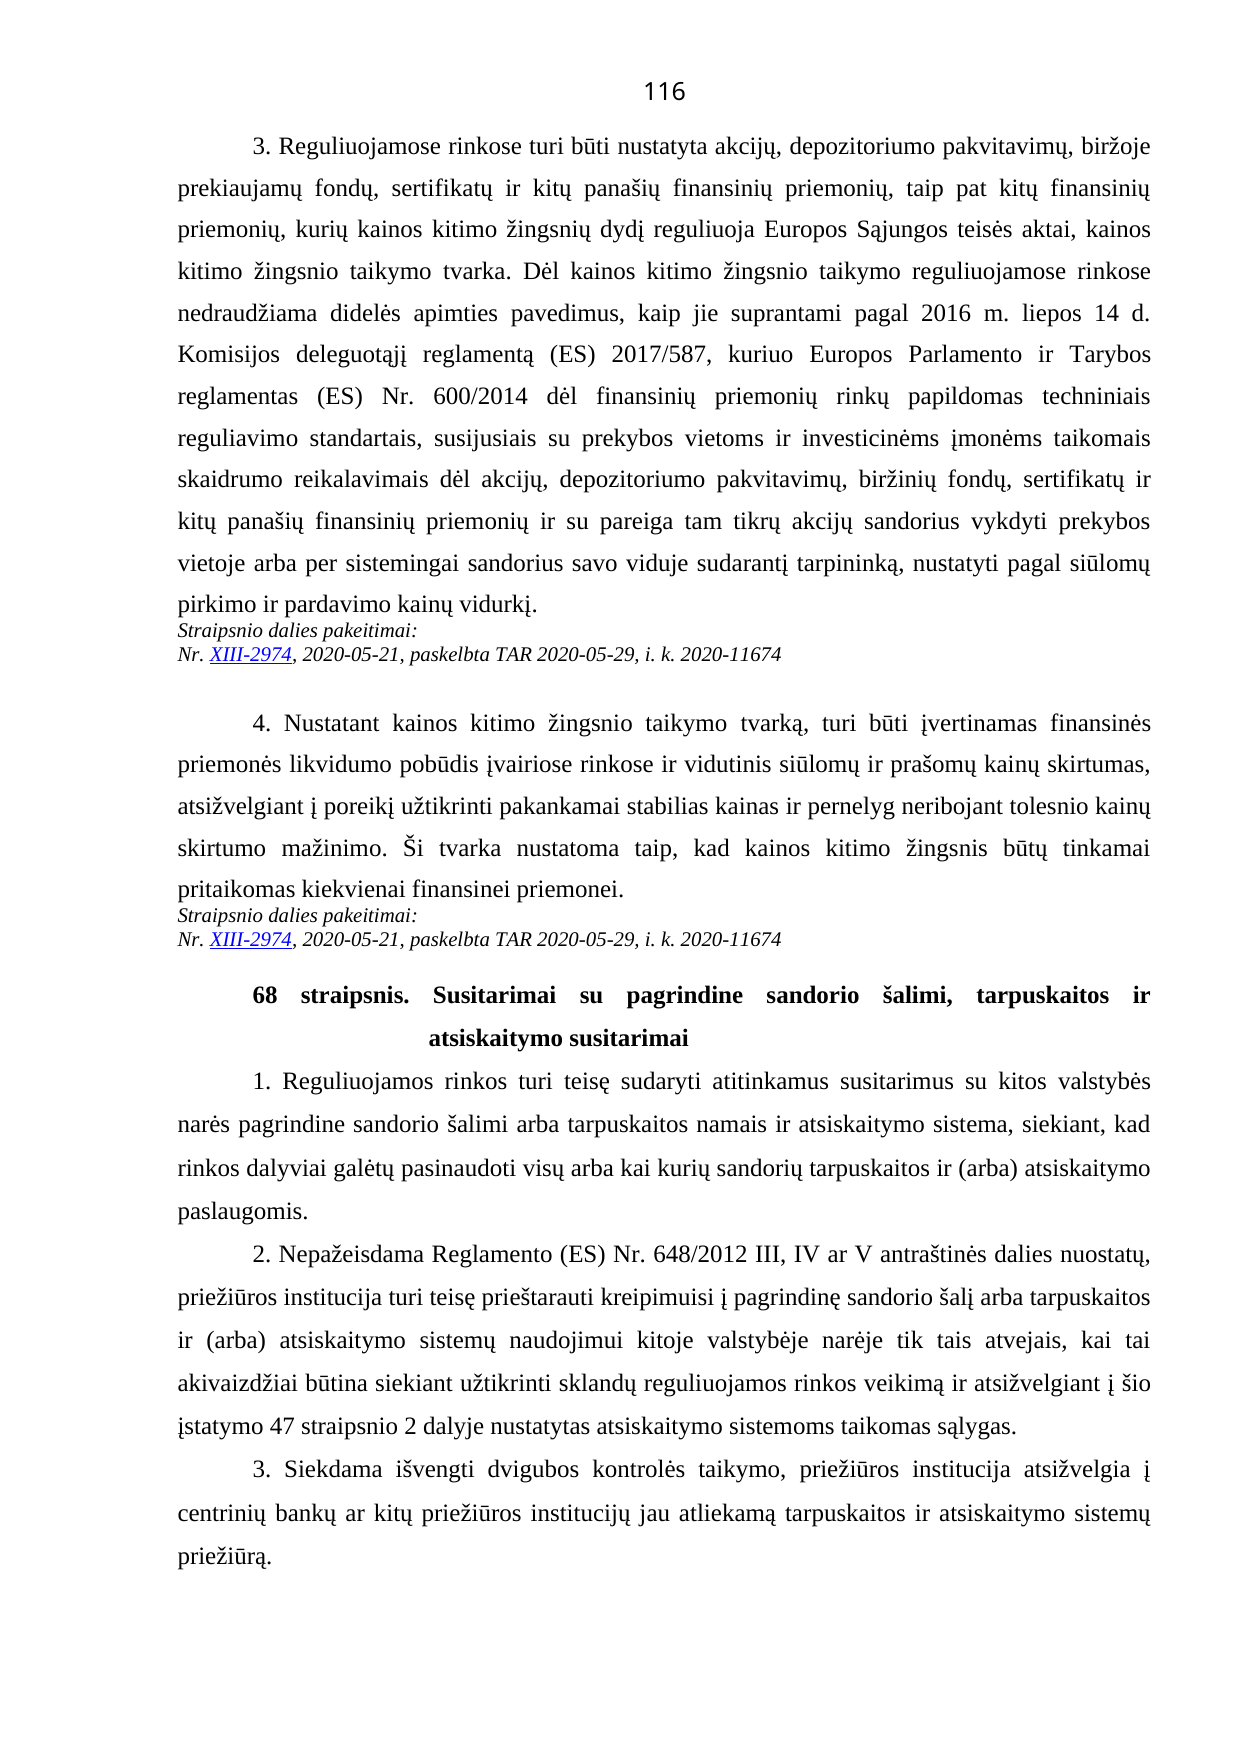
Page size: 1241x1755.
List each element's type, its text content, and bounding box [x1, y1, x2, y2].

text 3. Siekdama išvengti dvigubos kontrolės taikymo, priežiūros institucija atsižvelgia į centrinių bankų ar kitų priežiūros institucijų jau atliekamą tarpuskaitos ir atsiskaitymo sistemų priežiūrą. [177, 1454, 1152, 1569]
text Nr. XIII-2974, 2020-05-21, paskelbta TAR 2020-05-29, i. k. 2020-11674 [177, 927, 1152, 951]
text 2. Nepažeisdama Reglamento (ES) Nr. 648/2012 III, IV ar V antraštinės dalies nuostatų, priežiūros institucija turi teisę prieštarauti kreipimuisi į pagrindinę sandorio šalį arba tarpuskaitos ir (arba) atsiskaitymo sistemų naudojimui kitoje valstybėje narėje tik tais atvejais, kai tai akivaizdžiai būtina siekiant užtikrinti sklandų reguliuojamos rinkos veikimą ir atsižvelgiant į šio įstatymo 47 straipsnio 2 dalyje nustatytas atsiskaitymo sistemoms taikomas sąlygas. [177, 1239, 1152, 1440]
text Straipsnio dalies pakeitimai: [177, 618, 1152, 642]
text 68 straipsnis. Susitarimai su pagrindine sandorio šalimi, tarpuskaitos ir atsiskaitymo susitarimai [252, 980, 1152, 1052]
text 1. Reguliuojamos rinkos turi teisę sudaryti atitinkamus susitarimus su kitos valstybės narės pagrindine sandorio šalimi arba tarpuskaitos namais ir atsiskaitymo sistema, siekiant, kad rinkos dalyviai galėtų pasinaudoti visų arba kai kurių sandorių tarpuskaitos ir (arba) atsiskaitymo paslaugomis. [177, 1066, 1152, 1224]
text Straipsnio dalies pakeitimai: [177, 903, 1152, 927]
text 4. Nustatant kainos kitimo žingsnio taikymo tvarką, turi būti įvertinamas finansinės priemonės likvidumo pobūdis įvairiose rinkose ir vidutinis siūlomų ir prašomų kainų skirtumas, atsižvelgiant į poreikį užtikrinti pakankamai stabilias kainas ir pernelyg neribojant tolesnio kainų skirtumo mažinimo. Ši tvarka nustatoma taip, kad kainos kitimo žingsnis būtų tinkamai pritaikomas kiekvienai finansinei priemonei. [177, 695, 1152, 903]
text 3. Reguliuojamose rinkose turi būti nustatyta akcijų, depozitoriumo pakvitavimų, biržoje prekiaujamų fondų, sertifikatų ir kitų panašių finansinių priemonių, taip pat kitų finansinių priemonių, kurių kainos kitimo žingsnių dydį reguliuoja Europos Sąjungos teisės aktai, kainos kitimo žingsnio taikymo tvarka. Dėl kainos kitimo žingsnio taikymo reguliuojamose rinkose nedraudžiama didelės apimties pavedimus, kaip jie suprantami pagal 2016 m. liepos 14 d. Komisijos deleguotąjį reglamentą (ES) 2017/587, kuriuo Europos Parlamento ir Tarybos reglamentas (ES) Nr. 600/2014 dėl finansinių priemonių rinkų papildomas techniniais reguliavimo standartais, susijusiais su prekybos vietoms ir investicinėms įmonėms taikomais skaidrumo reikalavimais dėl akcijų, depozitoriumo pakvitavimų, biržinių fondų, sertifikatų ir kitų panašių finansinių priemonių ir su pareiga tam tikrų akcijų sandorius vykdyti prekybos vietoje arba per sistemingai sandorius savo viduje sudarantį tarpininką, nustatyti pagal siūlomų pirkimo ir pardavimo kainų vidurkį. [177, 118, 1152, 618]
text Nr. XIII-2974, 2020-05-21, paskelbta TAR 2020-05-29, i. k. 2020-11674 [177, 642, 1152, 666]
